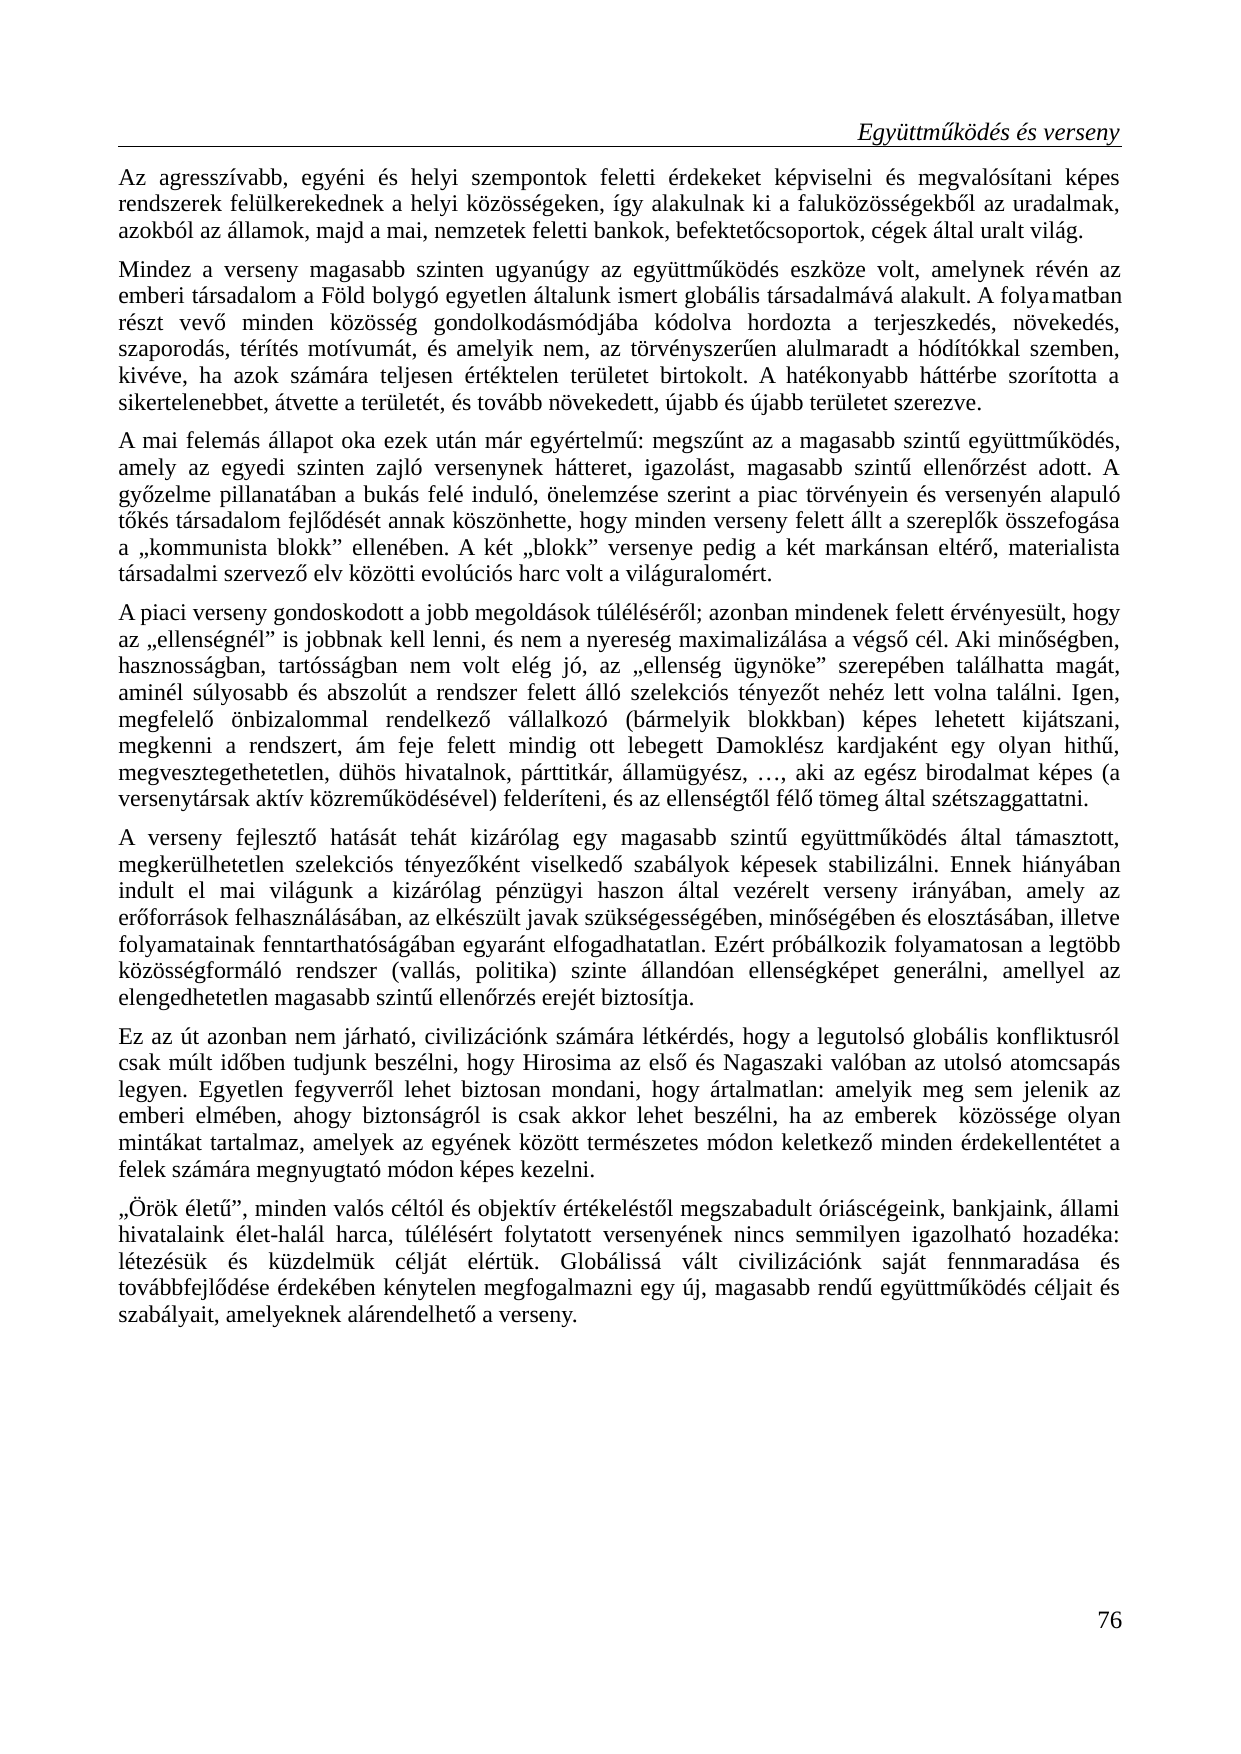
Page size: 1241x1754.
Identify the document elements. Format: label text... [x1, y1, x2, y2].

text „Örök életű”, minden valós céltól és objektív értékeléstől megszabadult óriáscégeink, bankjaink, állami hivatalaink élet-halál harca, túlélésért folytatott versenyének nincs semmilyen igazolható hozadéka: létezésük és küzdelmük célját elértük. Globálissá vált civilizációnk saját fennmaradása és továbbfejlődése érdekében kénytelen megfogalmazni egy új, magasabb rendű együttműködés céljait és szabályait, amelyeknek alárendelhető a verseny. [118, 1195, 1122, 1328]
text A verseny fejlesztő hatását tehát kizárólag egy magasabb szintű együttműködés által támasztott, megkerülhetetlen szelekciós tényezőként viselkedő szabályok képesek stabilizálni. Ennek hiányában indult el mai világunk a kizárólag pénzügyi haszon által vezérelt verseny irányában, amely az erőforrások felhasználásában, az elkészült javak szükségességében, minőségében és elosztásában, illetve folyamatainak fenntarthatóságában egyaránt elfogadhatatlan. Ezért próbálkozik folyamatosan a legtöbb közösségformáló rendszer (vallás, politika) szinte állandóan ellenségképet generálni, amellyel az elengedhetetlen magasabb szintű ellenőrzés erejét biztosítja. [118, 824, 1122, 1011]
text Az agresszívabb, egyéni és helyi szempontok feletti érdekeket képviselni és megvalósítani képes rendszerek felülkerekednek a helyi közösségeken, így alakulnak ki a faluközösségekből az uradalmak, azokból az államok, majd a mai, nemzetek feletti bankok, befektetőcsoportok, cégek által uralt világ. [118, 164, 1122, 243]
text A piaci verseny gondoskodott a jobb megoldások túléléséről; azonban mindenek felett érvényesült, hogy az „ellenségnél” is jobbnak kell lenni, és nem a nyereség maximalizálása a végső cél. Aki minőségben, hasznosságban, tartósságban nem volt elég jó, az „ellenség ügynöke” szerepében találhatta magát, aminél súlyosabb és abszolút a rendszer felett álló szelekciós tényezőt nehéz lett volna találni. Igen, megfelelő önbizalommal rendelkező vállalkozó (bármelyik blokkban) képes lehetett kijátszani, megkenni a rendszert, ám feje felett mindig ott lebegett Damoklész kardjaként egy olyan hithű, megvesztegethetetlen, dühös hivatalnok, párttitkár, államügyész, …, aki az egész birodalmat képes (a versenytársak aktív közreműködésével) felderíteni, és az ellenségtől félő tömeg által szétszaggattatni. [118, 599, 1122, 812]
text Mindez a verseny magasabb szinten ugyanúgy az együttműködés eszköze volt, amelynek révén az emberi társadalom a Föld bolygó egyetlen általunk ismert globális társadalmává alakult. A folya­matban részt vevő minden közösség gondolkodásmódjába kódolva hordozta a terjeszkedés, növekedés, szaporodás, térítés motívumát, és amelyik nem, az törvényszerűen alulmaradt a hódítókkal szemben, kivéve, ha azok számára teljesen értéktelen területet birtokolt. A hatékonyabb háttérbe szorította a sikertelenebbet, átvette a területét, és tovább növekedett, újabb és újabb területet szerezve. [118, 256, 1122, 415]
text Ez az út azonban nem járható, civilizációnk számára létkérdés, hogy a legutolsó globális konfliktusról csak múlt időben tudjunk beszélni, hogy Hirosima az első és Nagaszaki valóban az utolsó atomcsapás legyen. Egyetlen fegyverről lehet biztosan mondani, hogy ártalmatlan: amelyik meg sem jelenik az emberi elmében, ahogy biztonságról is csak akkor lehet beszélni, ha az emberek közössége olyan mintákat tartalmaz, amelyek az egyének között természetes módon keletkező minden érdekellentétet a felek számára megnyugtató módon képes kezelni. [118, 1023, 1122, 1182]
text A mai felemás állapot oka ezek után már egyértelmű: megszűnt az a magasabb szintű együttműködés, amely az egyedi szinten zajló versenynek hátteret, igazolást, magasabb szintű ellenőrzést adott. A győzelme pillanatában a bukás felé induló, önelemzése szerint a piac törvényein és versenyén alapuló tőkés társadalom fejlődését annak köszönhette, hogy minden verseny felett állt a szereplők összefogása a „kommunista blokk” ellenében. A két „blokk” versenye pedig a két markánsan eltérő, materialista társadalmi szervező elv közötti evolúciós harc volt a világuralomért. [118, 428, 1122, 587]
